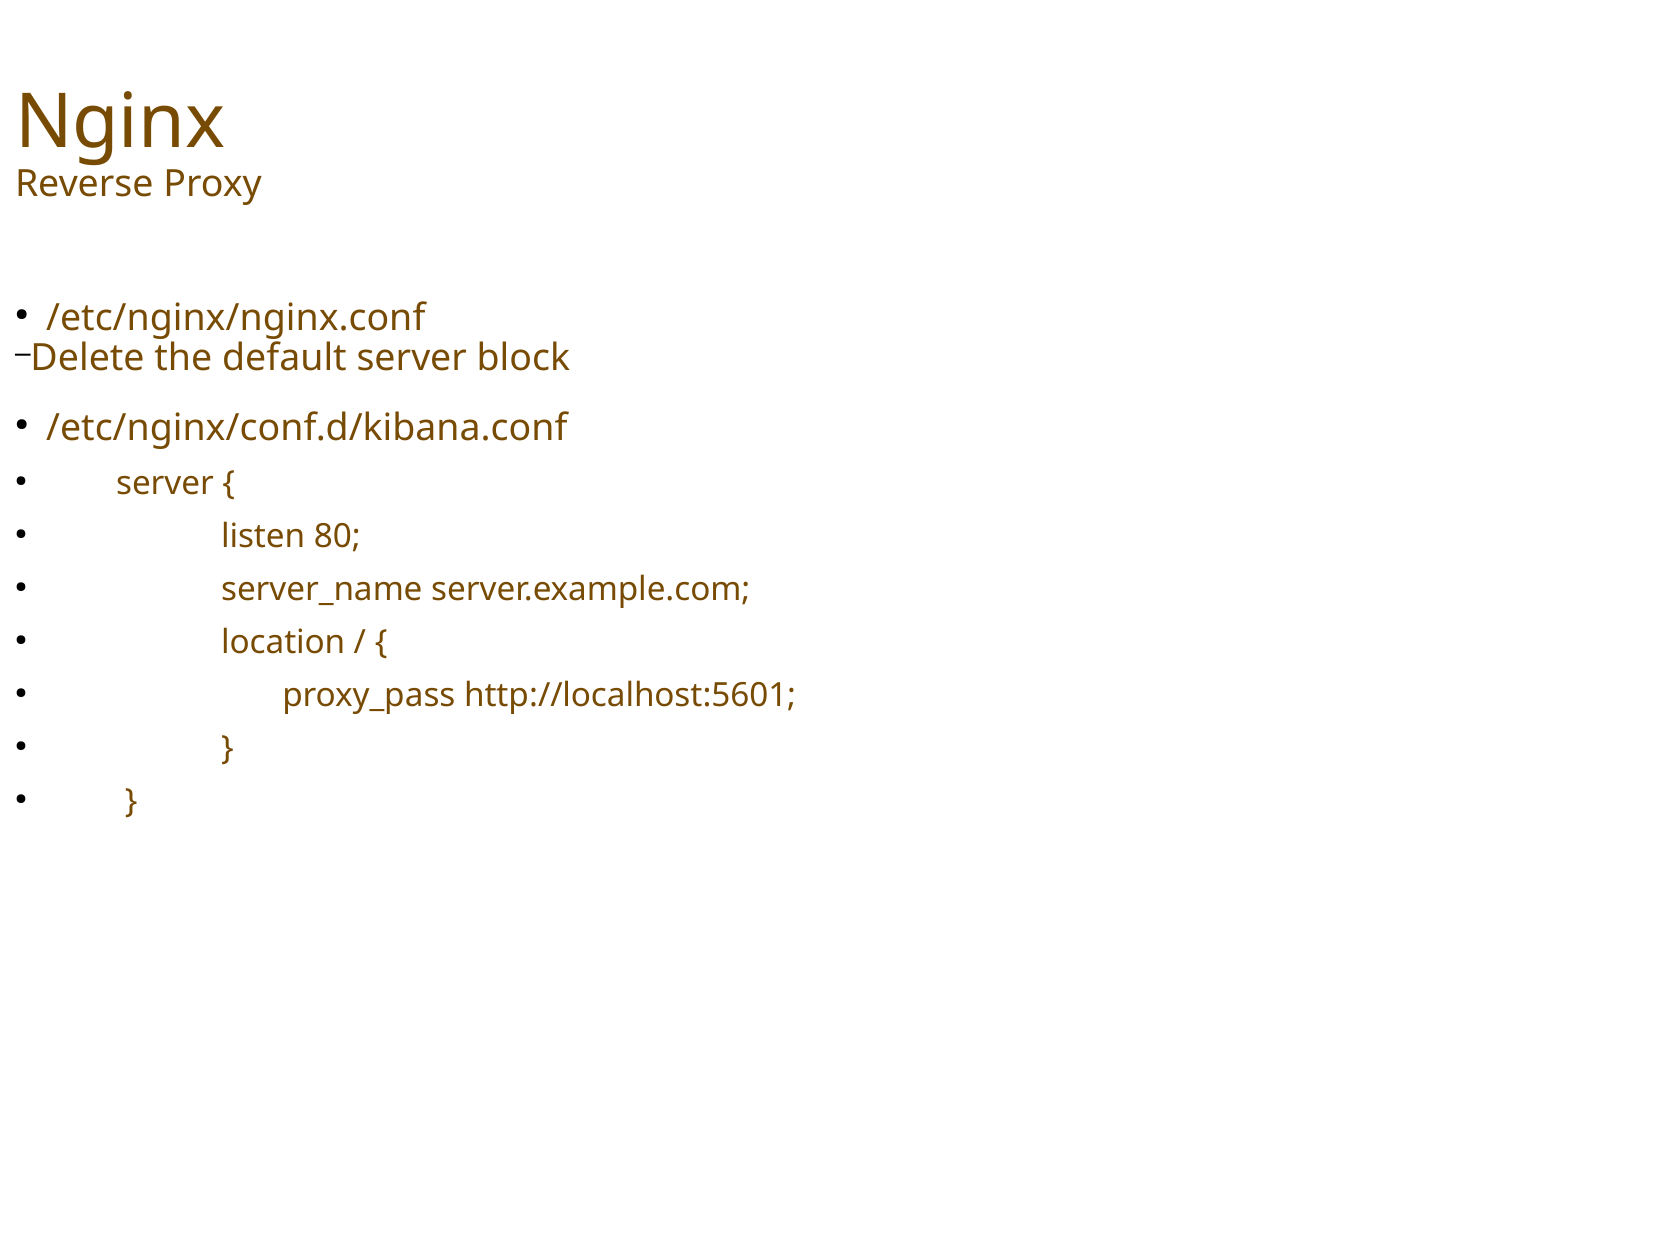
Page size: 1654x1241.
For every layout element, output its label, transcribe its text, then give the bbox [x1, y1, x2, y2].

title Nginx Reverse Proxy [0, 49, 1264, 237]
list /etc/nginx/nginx.conf Delete the default server block /etc/nginx/conf.d/kibana.conf server { listen 80; server_name server.example.com; location / { proxy_pass http://localhost:5601; } } [0, 290, 1456, 1063]
